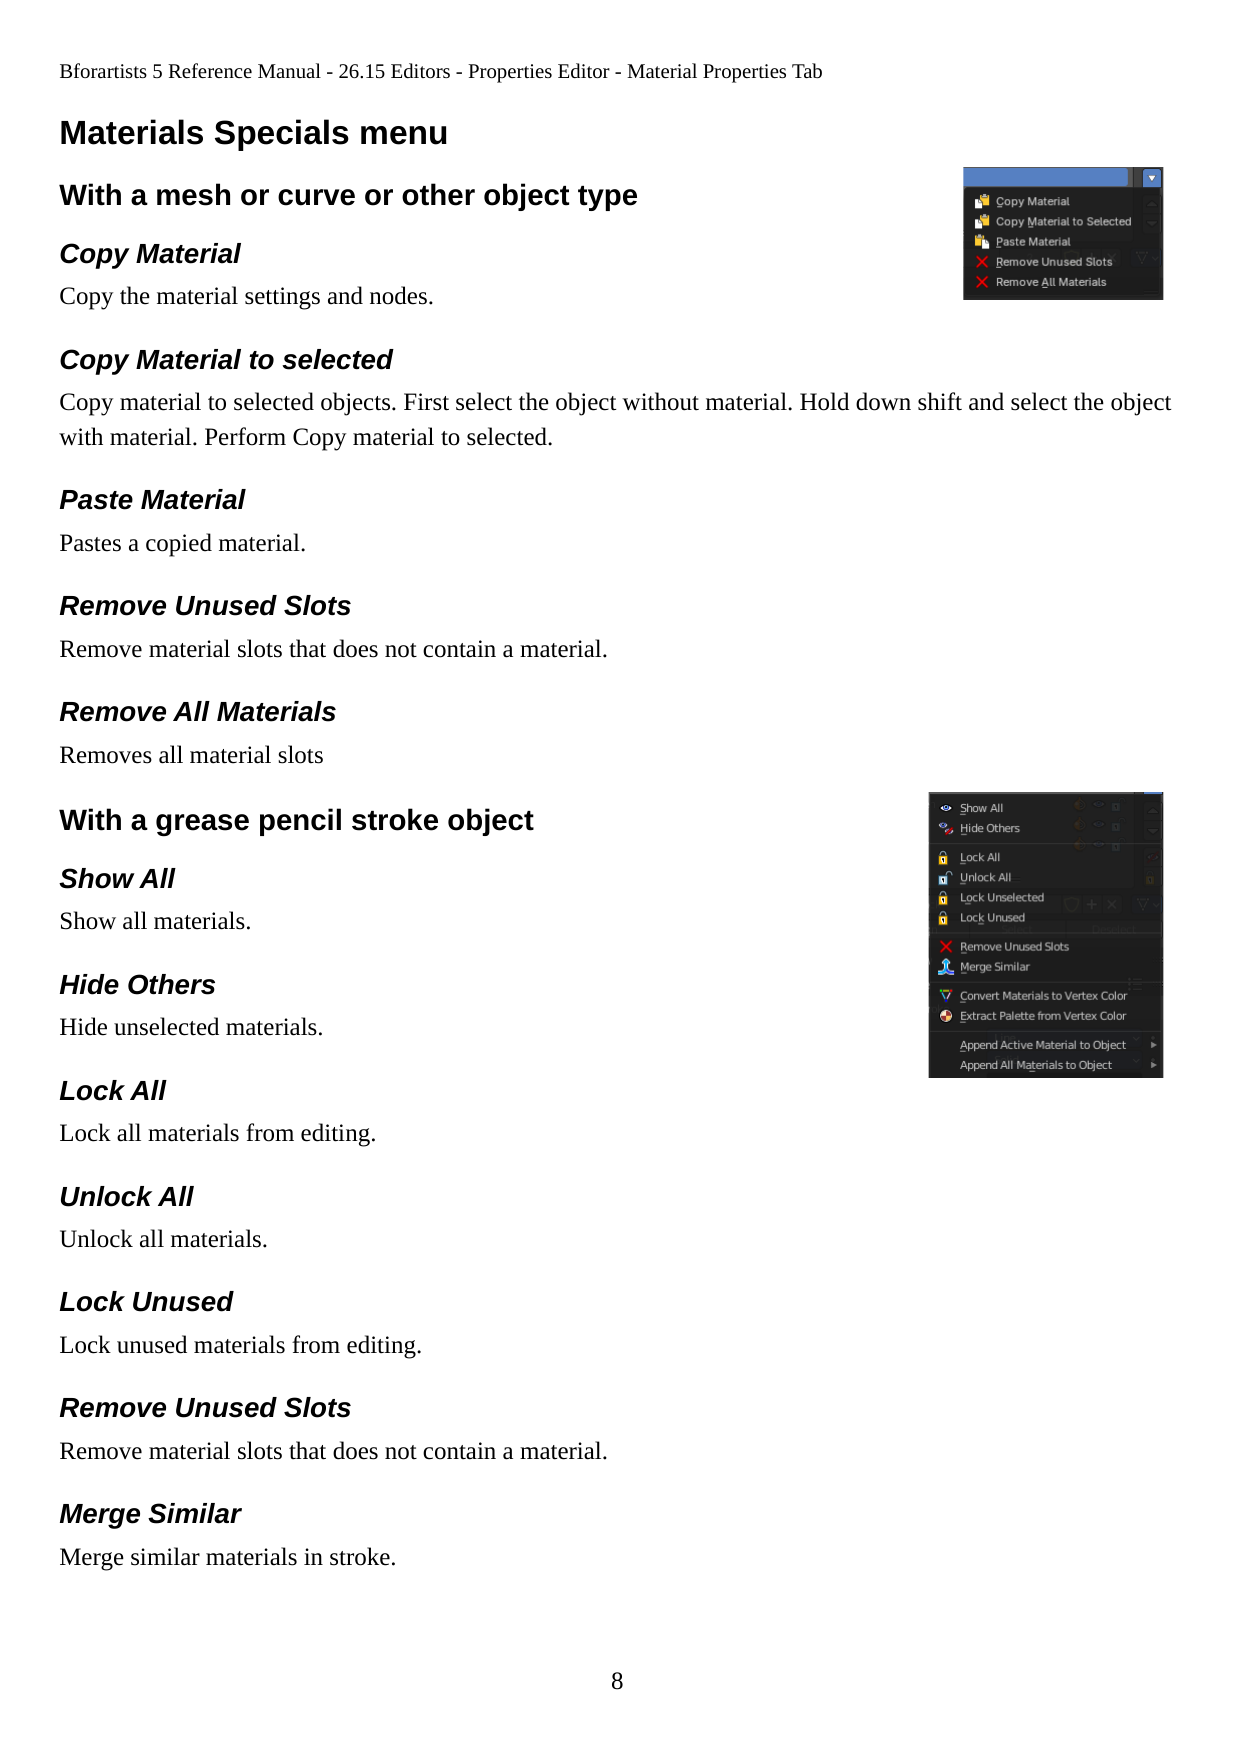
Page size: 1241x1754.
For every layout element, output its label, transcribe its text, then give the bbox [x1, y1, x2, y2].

subtitle Lock All [59, 1074, 1181, 1106]
text Show all materials. [59, 906, 928, 935]
subtitle [1164, 862, 1181, 894]
subtitle [1164, 237, 1181, 269]
text Removes all material slots [59, 740, 1181, 768]
text Unlock all materials. [59, 1224, 1181, 1253]
text Pastes a copied material. [59, 528, 1181, 557]
text Lock unused materials from editing. [59, 1330, 1181, 1359]
text Merge similar materials in stroke. [59, 1542, 1181, 1571]
subtitle Remove All Materials [59, 695, 1181, 727]
text Remove material slots that does not contain a material. [59, 634, 1181, 662]
subtitle With a grease pencil stroke object [59, 803, 928, 837]
text [1164, 906, 1181, 935]
subtitle Show All [59, 862, 928, 894]
subtitle Remove Unused Slots [59, 589, 1181, 621]
subtitle Copy Material to selected [59, 343, 1181, 375]
text Hide unselected materials. [59, 1012, 928, 1041]
picture [928, 792, 1164, 1078]
subtitle Materials Specials menu [59, 113, 1181, 151]
text Lock all materials from editing. [59, 1118, 1181, 1147]
subtitle With a mesh or curve or other object type [59, 178, 963, 212]
subtitle Hide Others [59, 968, 928, 1000]
subtitle Unlock All [59, 1180, 1181, 1212]
text Copy material to selected objects. First select the object without material. Hold down shift and select the object with material. Perform Copy material to selected. [59, 387, 1181, 451]
subtitle Paste Material [59, 483, 1181, 515]
text Copy the material settings and nodes. [59, 281, 1181, 310]
subtitle Lock Unused [59, 1286, 1181, 1318]
subtitle Merge Similar [59, 1498, 1181, 1529]
picture [963, 167, 1164, 300]
subtitle [1164, 968, 1181, 1000]
text Remove material slots that does not contain a material. [59, 1436, 1181, 1465]
subtitle Copy Material [59, 237, 963, 269]
subtitle Remove Unused Slots [59, 1392, 1181, 1424]
